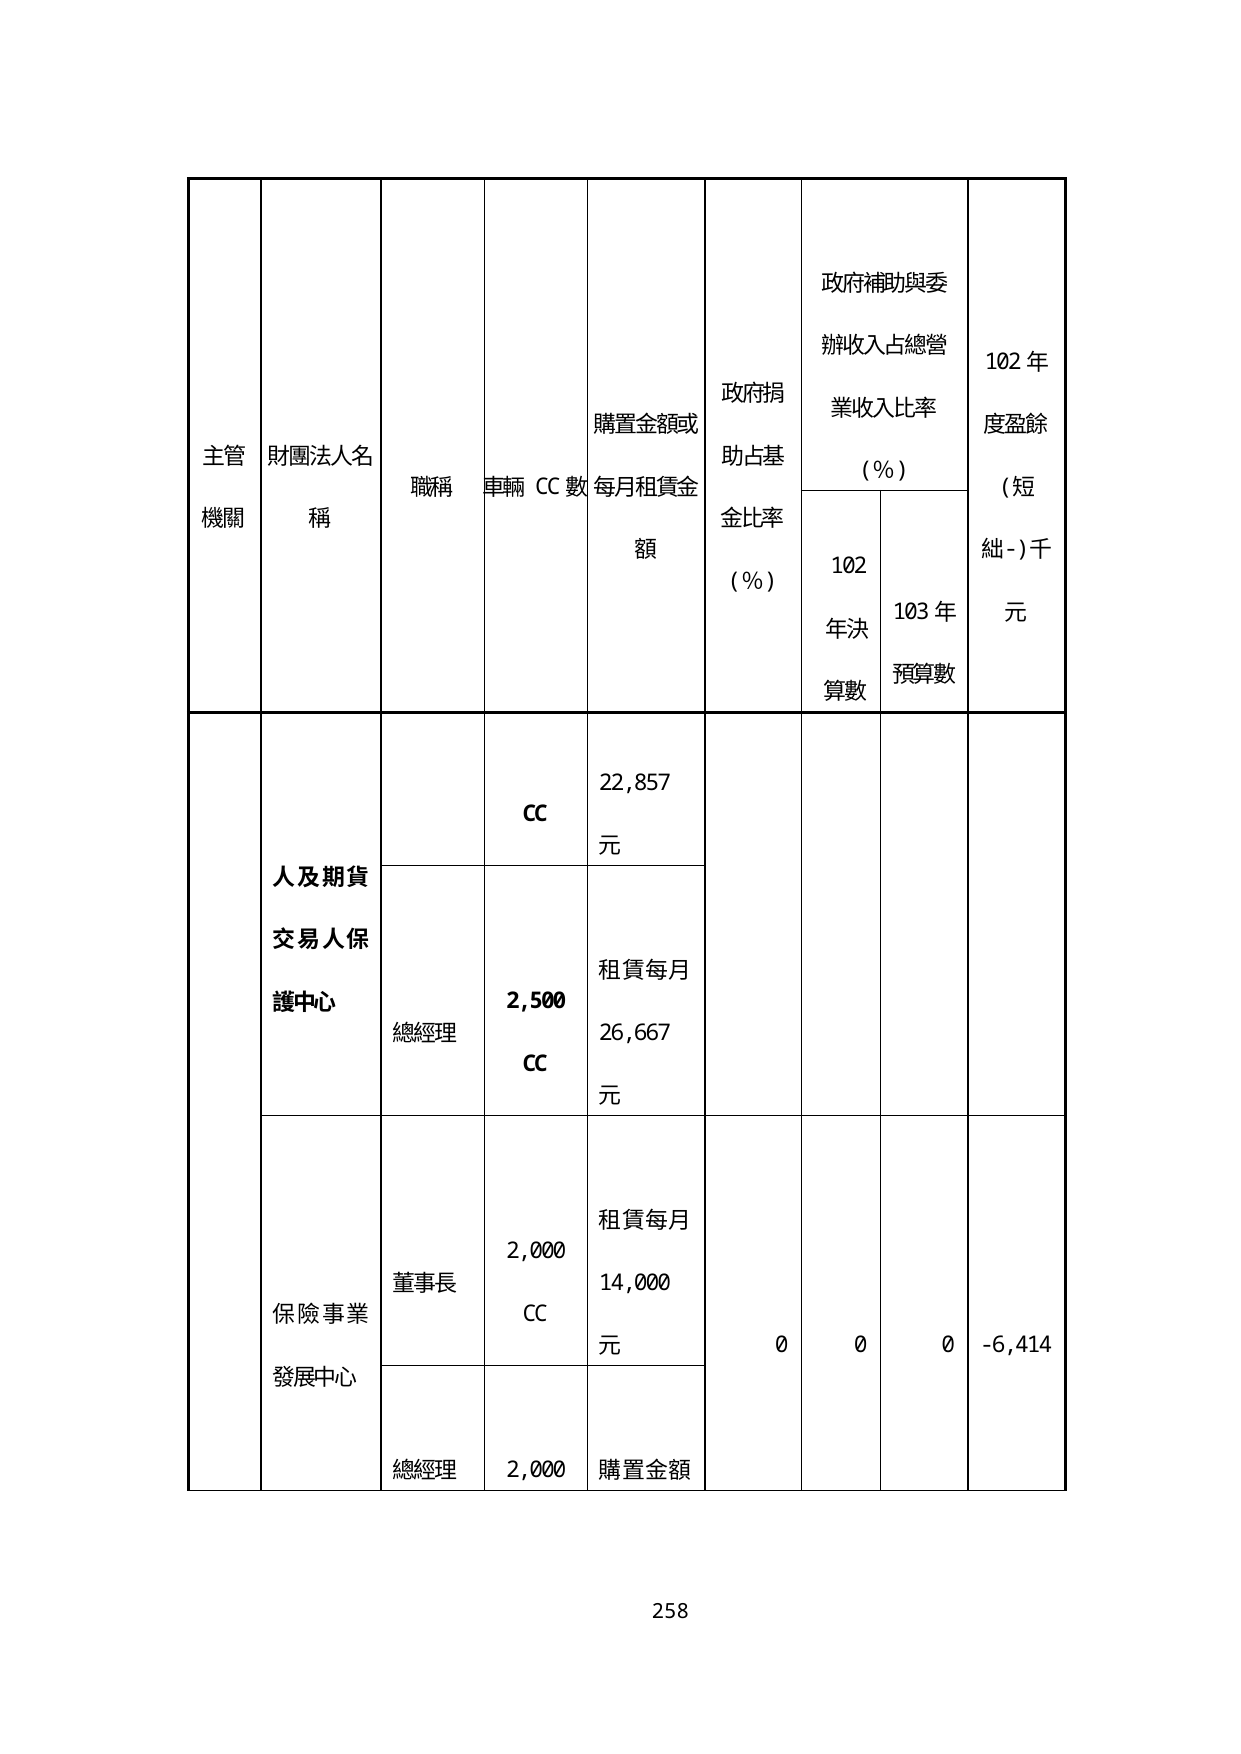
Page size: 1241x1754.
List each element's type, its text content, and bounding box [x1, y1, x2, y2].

table_cell 2,000 CC [485, 1116, 587, 1365]
table_header 主管機關 [190, 180, 260, 711]
table_cell [382, 714, 484, 865]
table_cell 董事長 [382, 1116, 484, 1365]
table_cell 總經理 [382, 866, 484, 1115]
table_cell -6,414 [969, 1116, 1064, 1490]
table_cell [802, 714, 880, 1115]
table_cell [706, 714, 801, 1115]
table_cell 2,500 CC [485, 866, 587, 1115]
table_cell CC [485, 714, 587, 865]
table_cell 2,000 [485, 1366, 587, 1490]
table_header 購置金額或每月租賃金額 [588, 180, 704, 711]
table_cell 102年決算數 [802, 491, 880, 711]
table_cell 租賃每月14,000元 [588, 1116, 704, 1365]
table_cell 租賃每月26,667元 [588, 866, 704, 1115]
table_header 政府捐助占基金比率(％) [706, 180, 801, 711]
table_cell 保險事業發展中心 [262, 1116, 380, 1490]
table_cell [190, 714, 260, 1490]
table_cell 22,857元 [588, 714, 704, 865]
table_cell 購置金額 [588, 1366, 704, 1490]
table_cell 103年預算數 [881, 491, 967, 711]
table_header 財團法人名稱 [262, 180, 380, 711]
table_header 102年度盈餘(短絀-)千元 [969, 180, 1064, 711]
table_cell [881, 714, 967, 1115]
table_header 政府補助與委辦收入占總營業收入比率(％) [802, 180, 967, 490]
table_header 職稱 [382, 180, 484, 711]
table_cell 人及期貨交易人保護中心 [262, 714, 380, 1115]
table_cell 0 [881, 1116, 967, 1490]
table_header 車輛 CC數 [485, 180, 587, 711]
table_cell 總經理 [382, 1366, 484, 1490]
table_cell [969, 714, 1064, 1115]
table_cell 0 [706, 1116, 801, 1490]
table_cell 0 [802, 1116, 880, 1490]
